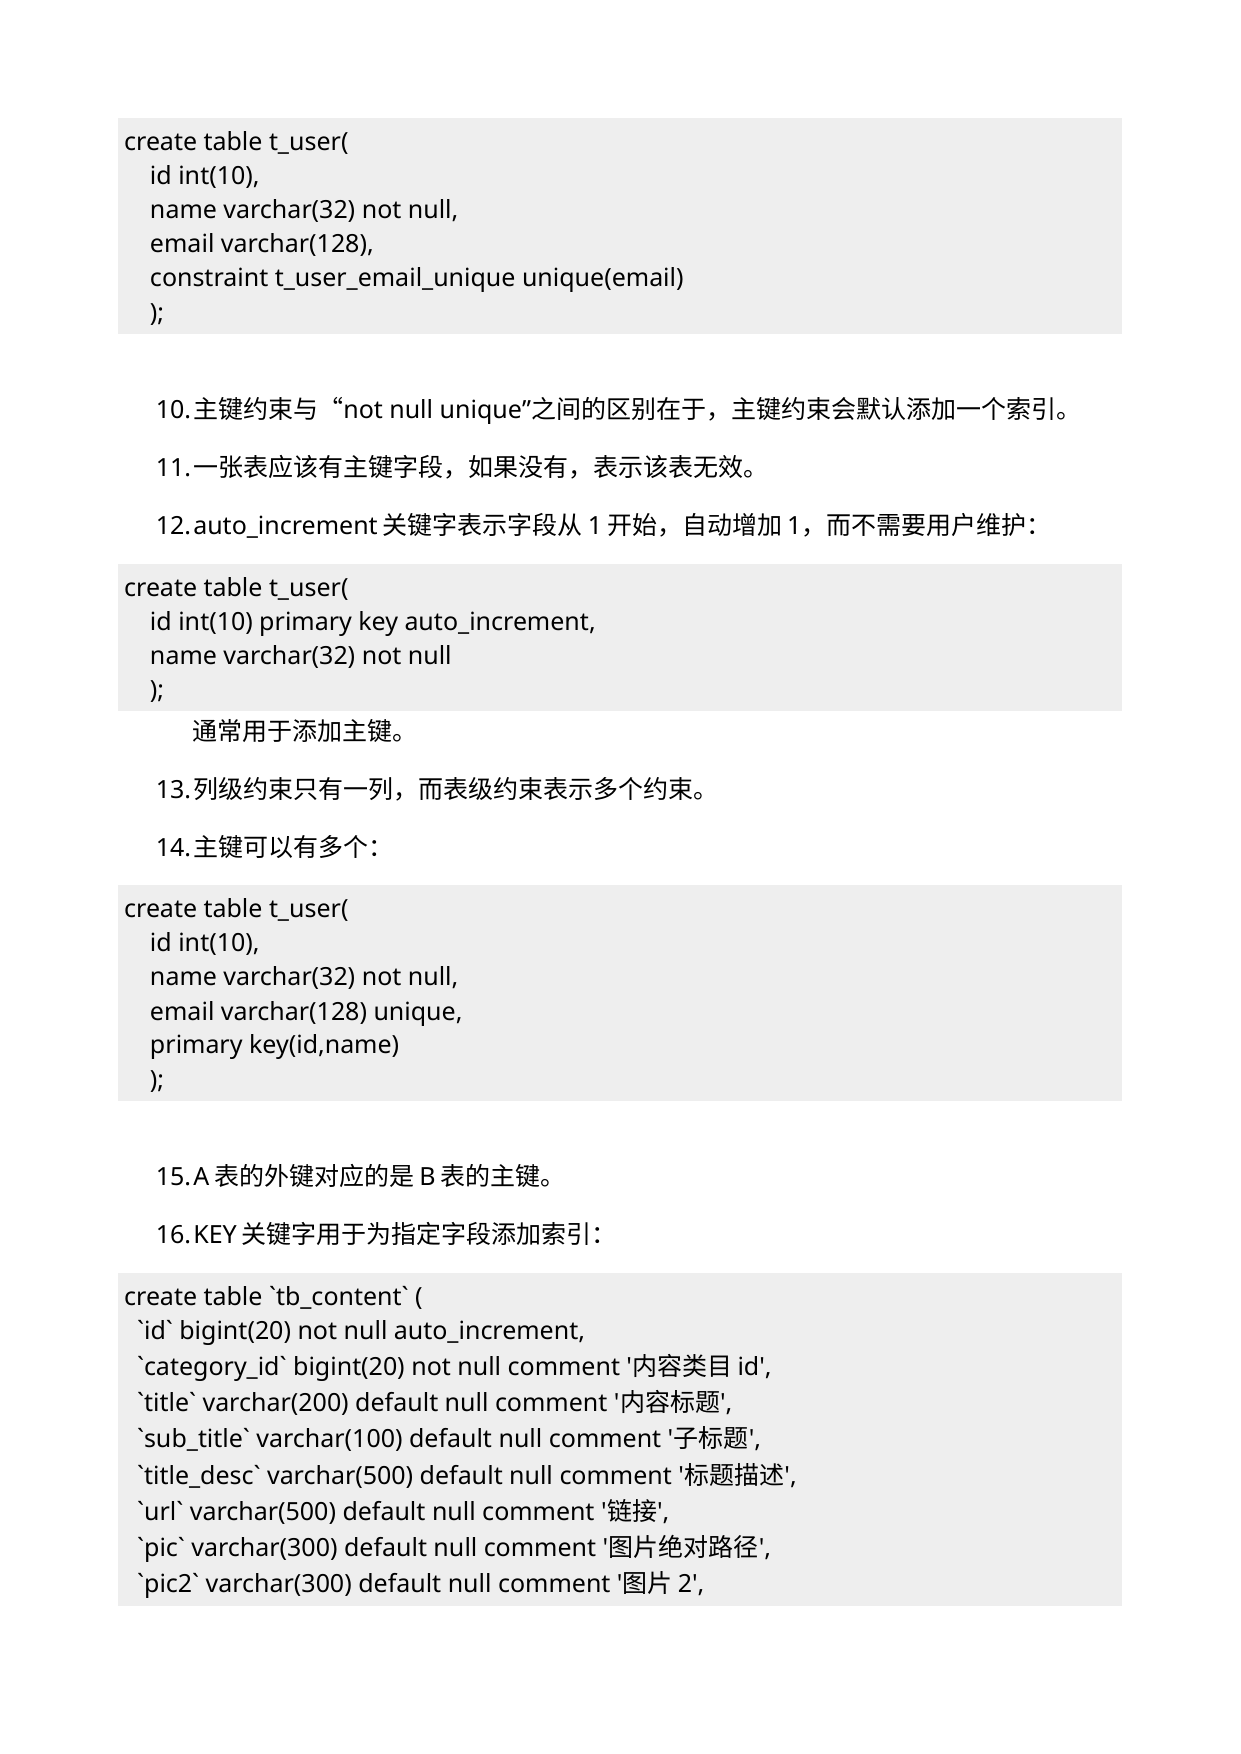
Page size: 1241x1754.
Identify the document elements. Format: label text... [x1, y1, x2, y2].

list 主键可以有多个： [156, 827, 1122, 863]
list KEY关键字用于为指定字段添加索引： [156, 1214, 1122, 1251]
table_header create table `tb_content` ( `id` bigint(20) not null auto_increment, `category_id` bigint(20) not null comment '内容类目id', `title` varchar(200) default null comment '内容标题', `sub_title` varchar(100) default null comment '子标题', `title_desc` varchar(500) default null comment '标题描述', `url` varchar(500) default null comment '链接', `pic` varchar(300) default null comment '图片绝对路径', `pic2` varchar(300) default null comment '图片2', [118, 1273, 1122, 1606]
list 一张表应该有主键字段，如果没有，表示该表无效。 [156, 447, 1122, 484]
text 通常用于添加主键。 [118, 711, 1122, 747]
table_header create table t_user( id int(10), name varchar(32) not null, email varchar(128) unique, primary key(id,name) ); [118, 885, 1122, 1101]
list 主键约束与“not null unique”之间的区别在于，主键约束会默认添加一个索引。 [156, 389, 1122, 426]
list auto_increment关键字表示字段从1开始，自动增加1，而不需要用户维护： [156, 505, 1122, 542]
table_header create table t_user( id int(10) primary key auto_increment, name varchar(32) not null ); [118, 564, 1122, 711]
list A表的外键对应的是B表的主键。 [156, 1156, 1122, 1193]
list 列级约束只有一列，而表级约束表示多个约束。 [156, 769, 1122, 805]
table_header create table t_user( id int(10), name varchar(32) not null, email varchar(128), constraint t_user_email_unique unique(email) ); [118, 118, 1122, 334]
